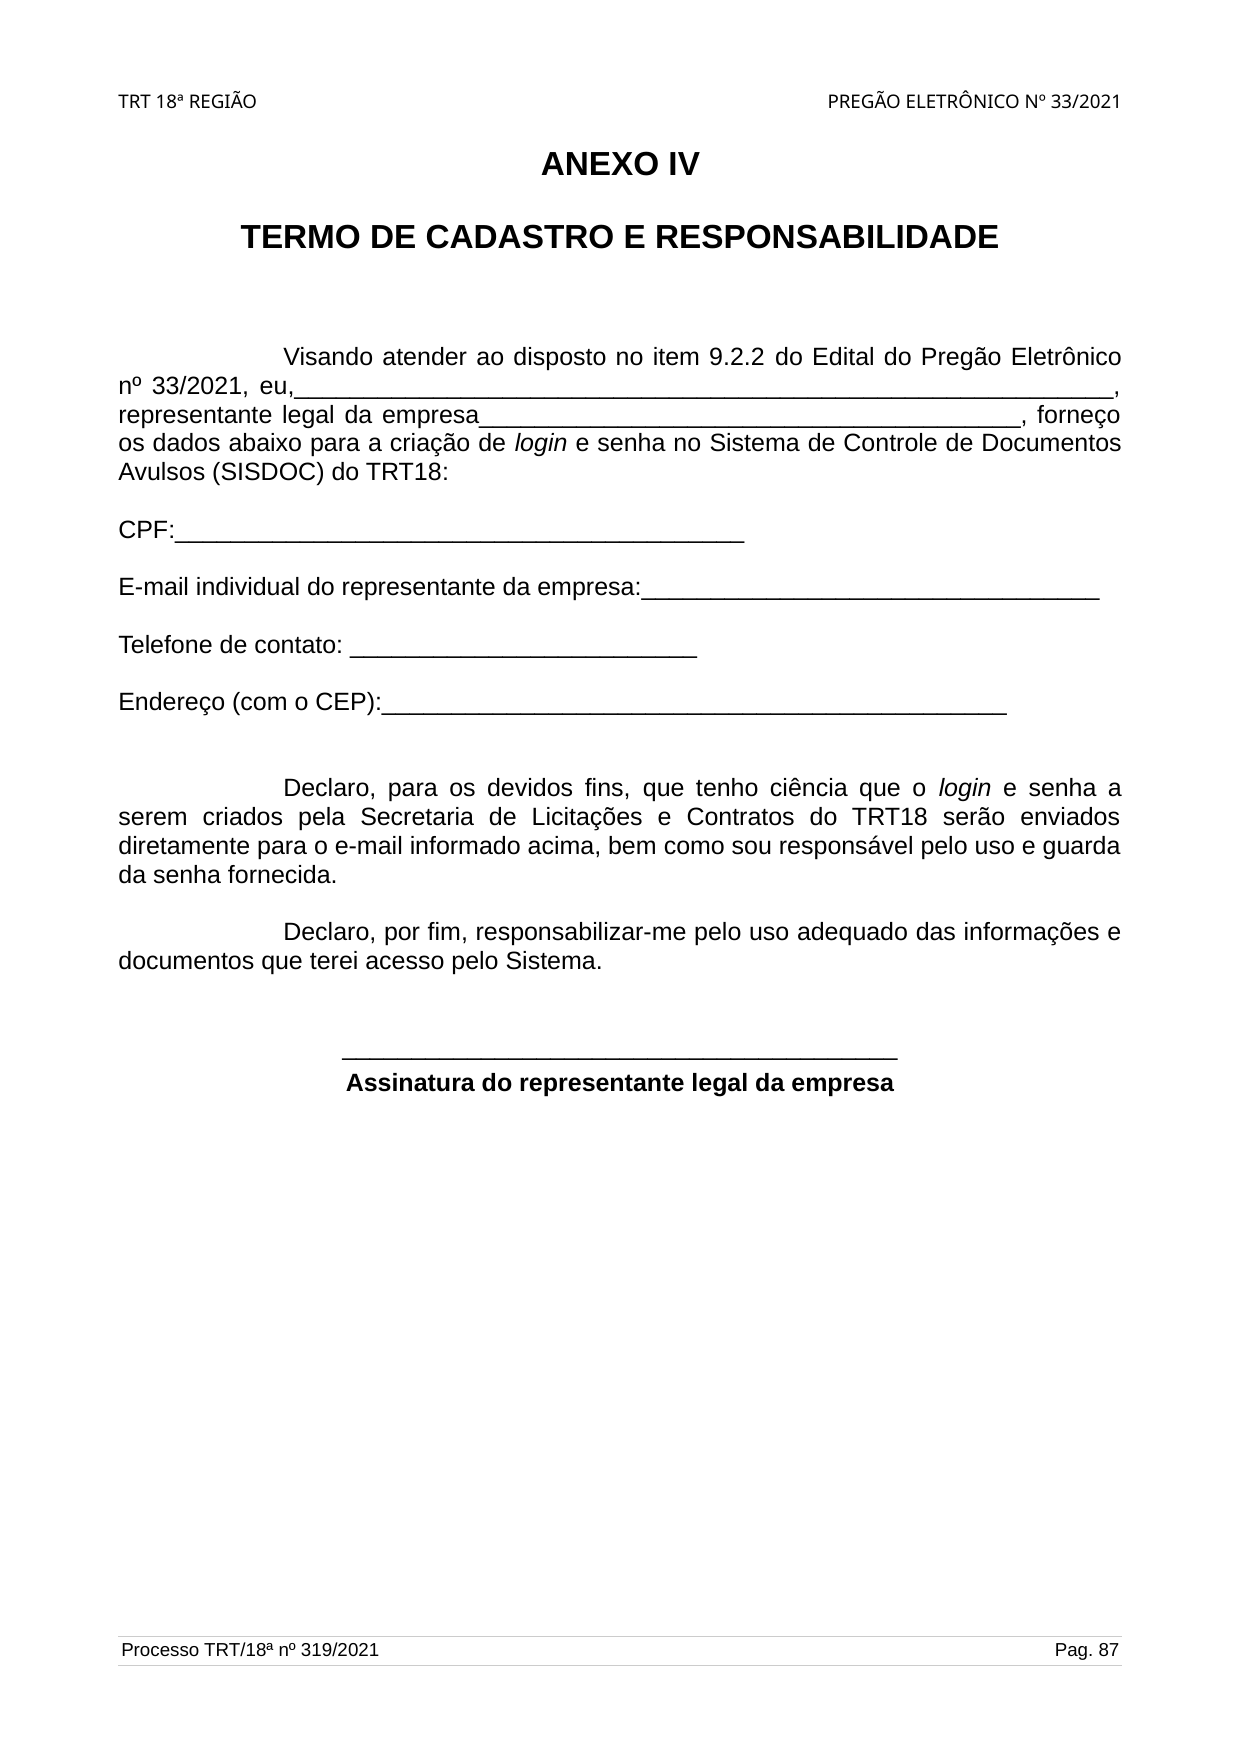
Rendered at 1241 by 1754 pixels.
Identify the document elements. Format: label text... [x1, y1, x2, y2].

text Declaro, por fim, responsabilizar-me pelo uso adequado das informações e documentos que terei acesso pelo Sistema. [118, 917, 1122, 974]
text Telefone de contato: _________________________ [118, 629, 1122, 658]
text Visando atender ao disposto no item 9.2.2 do Edital do Pregão Eletrônico nº 33/2021, eu,___________________________________________________________, representante legal da empresa_______________________________________, forneço os dados abaixo para a criação de login e senha no Sistema de Controle de Documentos Avulsos (SISDOC) do TRT18: [118, 342, 1122, 486]
text Endereço (com o CEP):_____________________________________________ [118, 687, 1122, 716]
text E-mail individual do representante da empresa:_________________________________ [118, 572, 1122, 601]
text Assinatura do representante legal da empresa [118, 1061, 1122, 1096]
text Declaro, para os devidos fins, que tenho ciência que o login e senha a serem criados pela Secretaria de Licitações e Contratos do TRT18 serão enviados diretamente para o e-mail informado acima, bem como sou responsável pelo uso e guarda da senha fornecida. [118, 773, 1122, 888]
text ________________________________________ [118, 1032, 1122, 1061]
text ANEXO IV [118, 143, 1122, 182]
text CPF:_________________________________________ [118, 514, 1122, 543]
text TERMO DE CADASTRO E RESPONSABILIDADE [118, 217, 1122, 256]
